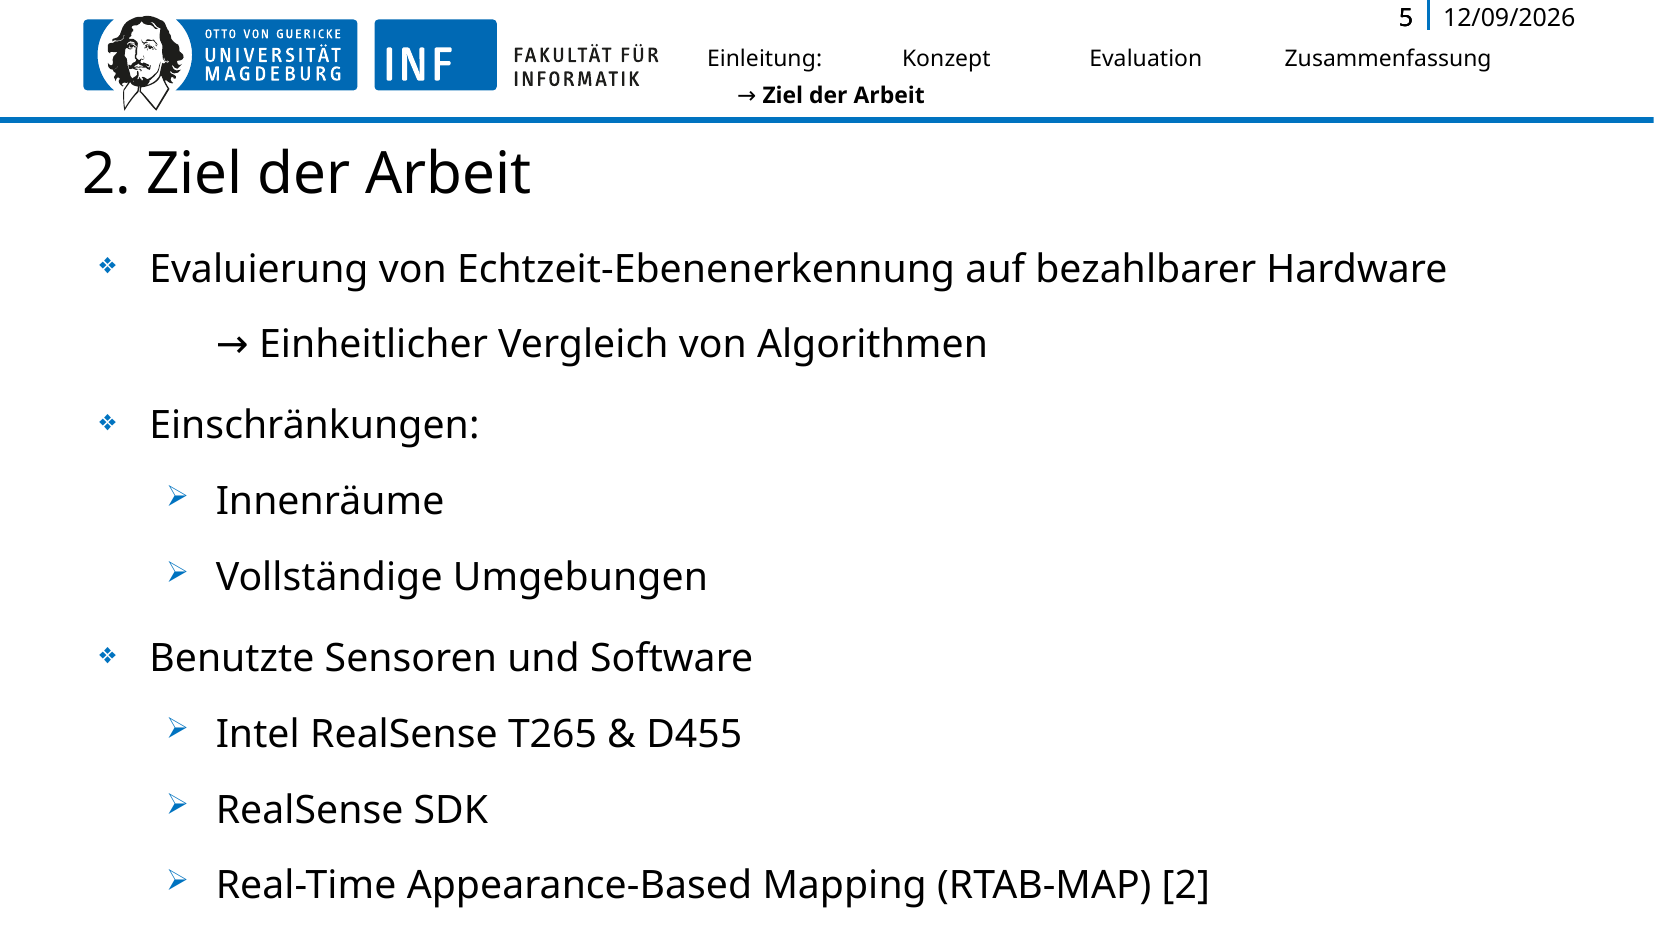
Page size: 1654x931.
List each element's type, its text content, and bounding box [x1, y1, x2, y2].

list Evaluierung von Echtzeit-Ebenenerkennung auf bezahlbarer Hardware → Einheitlicher Vergleich von Algorithmen Einschränkungen: Innenräume Vollständige Umgebungen Benutzte Sensoren und Software Intel RealSense T265 & D455 RealSense SDK Real-Time Appearance-Based Mapping (RTAB-MAP) [2] [82, 240, 1571, 916]
title 2. Ziel der Arbeit [82, 131, 1571, 211]
